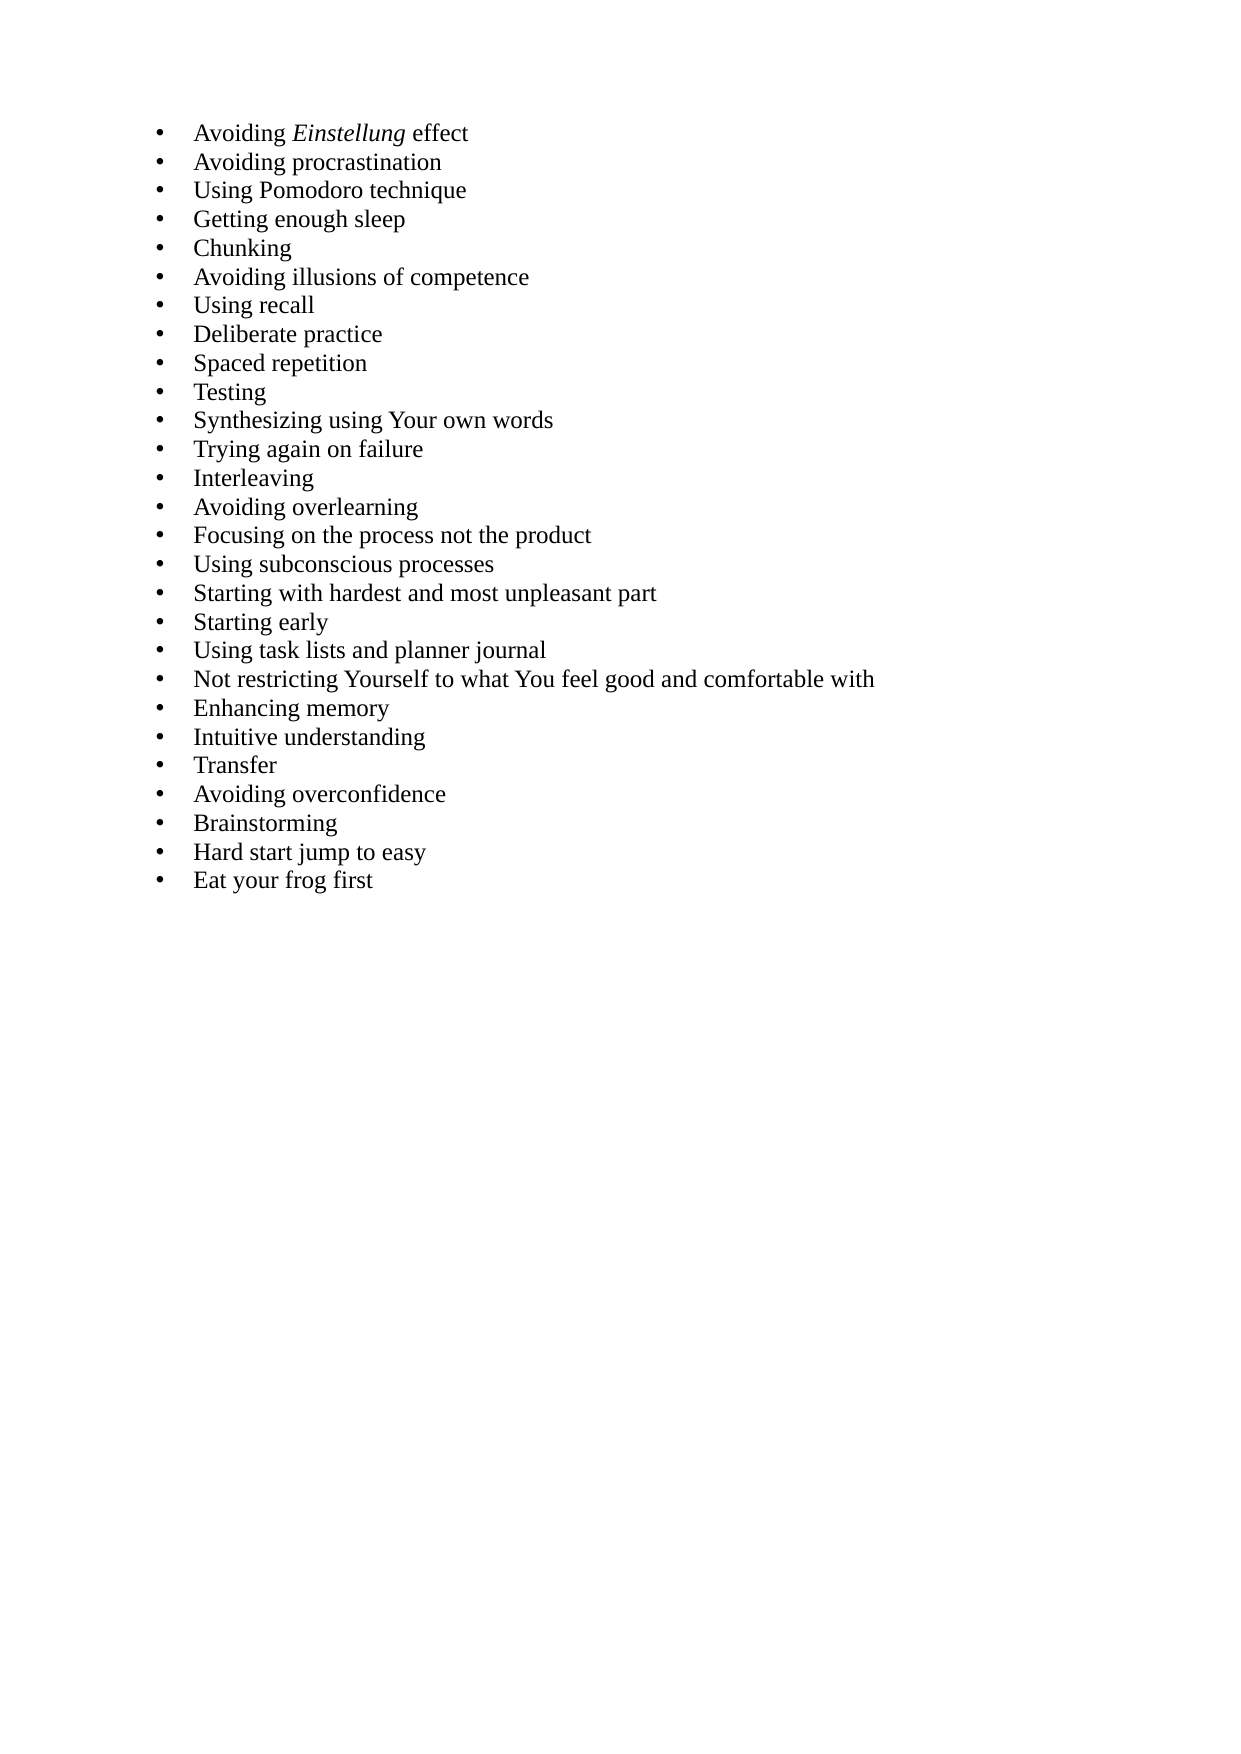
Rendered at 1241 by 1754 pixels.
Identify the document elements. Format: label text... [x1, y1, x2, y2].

list Using recall [156, 291, 1122, 319]
list Using task lists and planner journal [156, 636, 1122, 664]
list Chunking [156, 233, 1122, 262]
list Not restricting Yourself to what You feel good and comfortable with [156, 664, 1122, 693]
list Avoiding procrastination [156, 147, 1122, 176]
list Starting early [156, 607, 1122, 636]
list Synthesizing using Your own words [156, 406, 1122, 434]
list Avoiding overlearning [156, 492, 1122, 521]
list Getting enough sleep [156, 204, 1122, 233]
list Eat your frog first [156, 866, 1122, 894]
list Avoiding Einstellung effect [156, 118, 1122, 147]
list Interleaving [156, 463, 1122, 492]
list Focusing on the process not the product [156, 521, 1122, 549]
list Intuitive understanding [156, 722, 1122, 751]
list Transfer [156, 751, 1122, 779]
list Starting with hardest and most unpleasant part [156, 578, 1122, 607]
list Avoiding illusions of competence [156, 262, 1122, 291]
list Deliberate practice [156, 319, 1122, 348]
list Trying again on failure [156, 434, 1122, 463]
list Using subconscious processes [156, 549, 1122, 578]
list Using Pomodoro technique [156, 176, 1122, 204]
list Testing [156, 377, 1122, 406]
list Enhancing memory [156, 693, 1122, 722]
list Avoiding overconfidence [156, 779, 1122, 808]
list Spaced repetition [156, 348, 1122, 377]
list Hard start jump to easy [156, 837, 1122, 866]
list Brainstorming [156, 808, 1122, 837]
